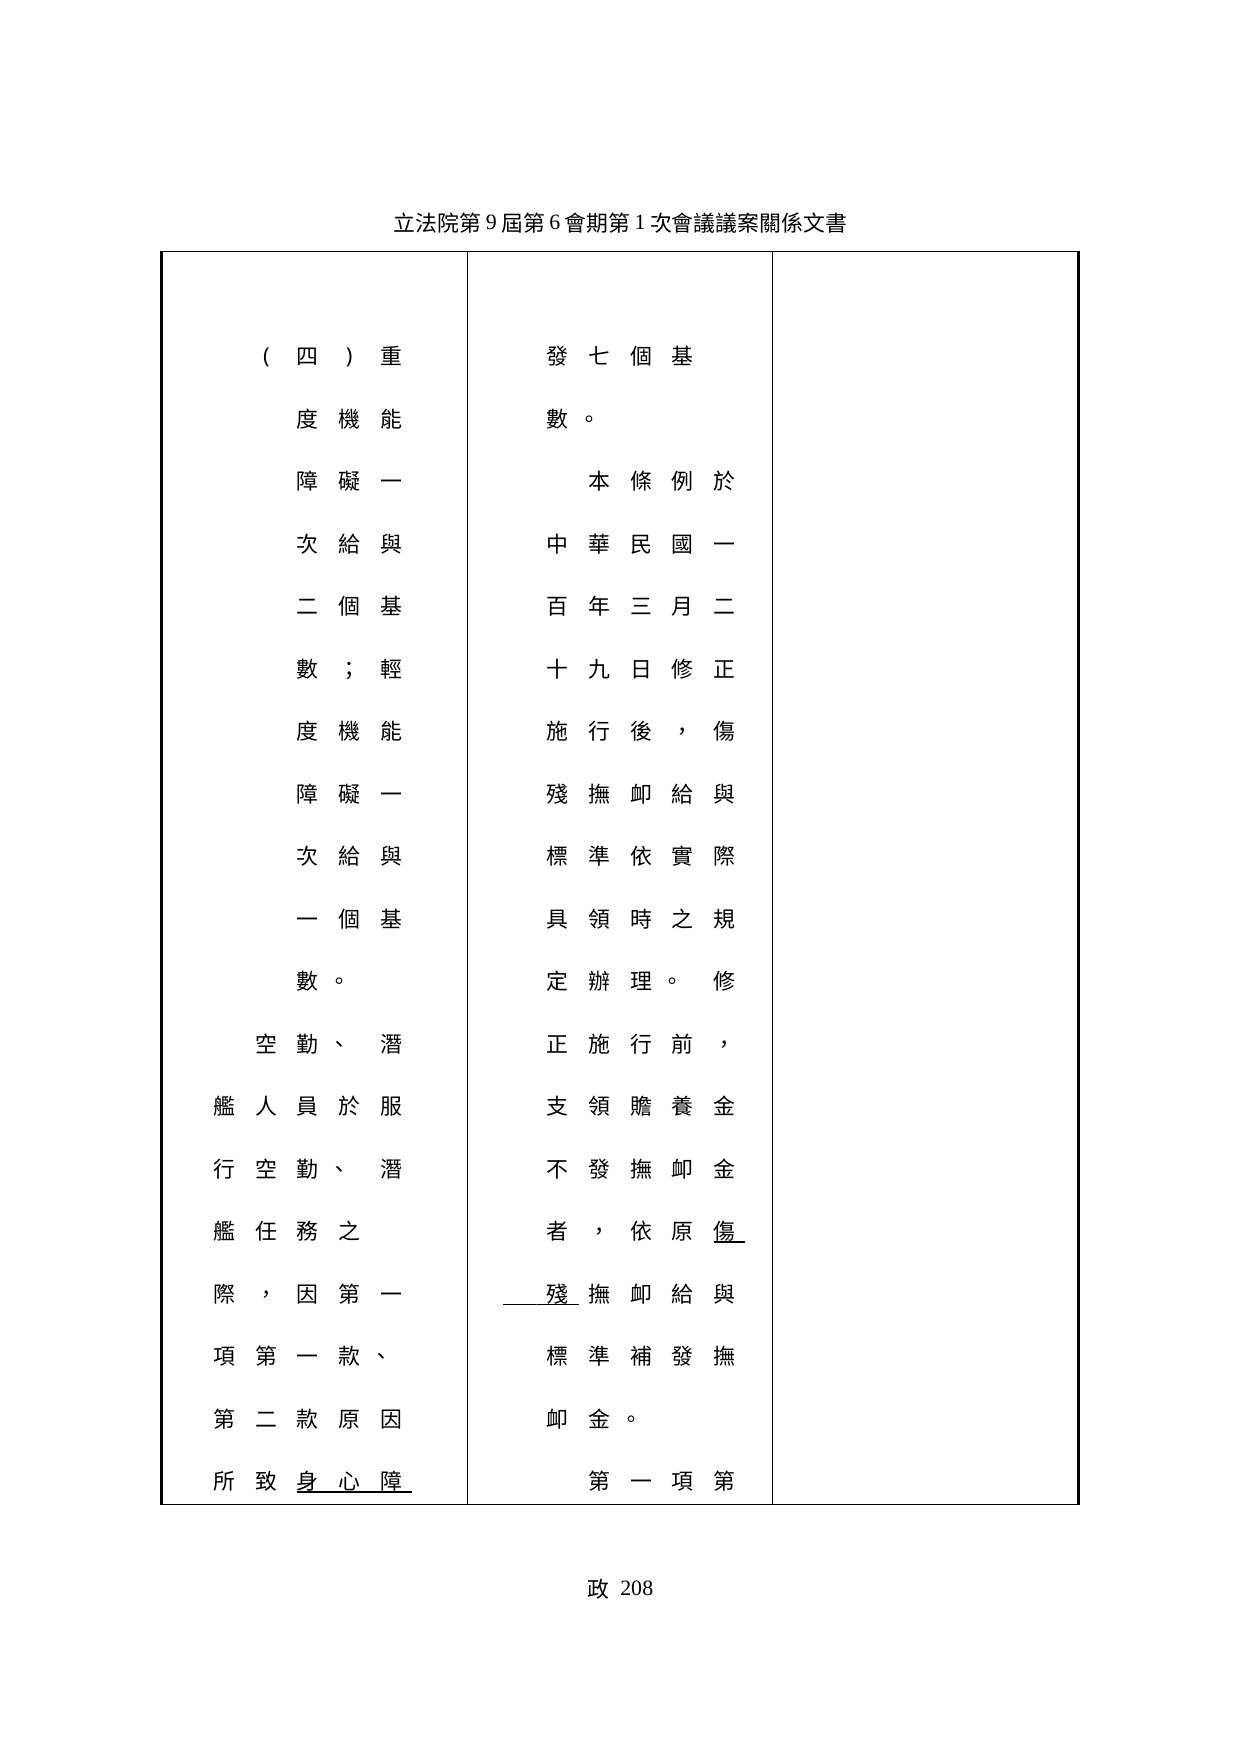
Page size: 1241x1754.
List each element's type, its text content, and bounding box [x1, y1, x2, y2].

table_cell 發七個基數。 本條例於中華民國一百年三月二十九日修正施行後，傷殘撫卹給與標準依實際具領時之規定辦理。修正施行前，支領贍養金不發撫卹金者，依原傷殘撫卹給與標準補發撫卹金。 第一項第 [468, 252, 772, 1504]
table_cell [773, 252, 1077, 1504]
table_cell (四)重度機能障礙一次給與二個基數；輕度機能障礙一次給與一個基數。 空勤、潛艦人員於服行空勤、潛艦任務之際，因第一項第一款、第二款原因所致身心障 [163, 252, 467, 1504]
